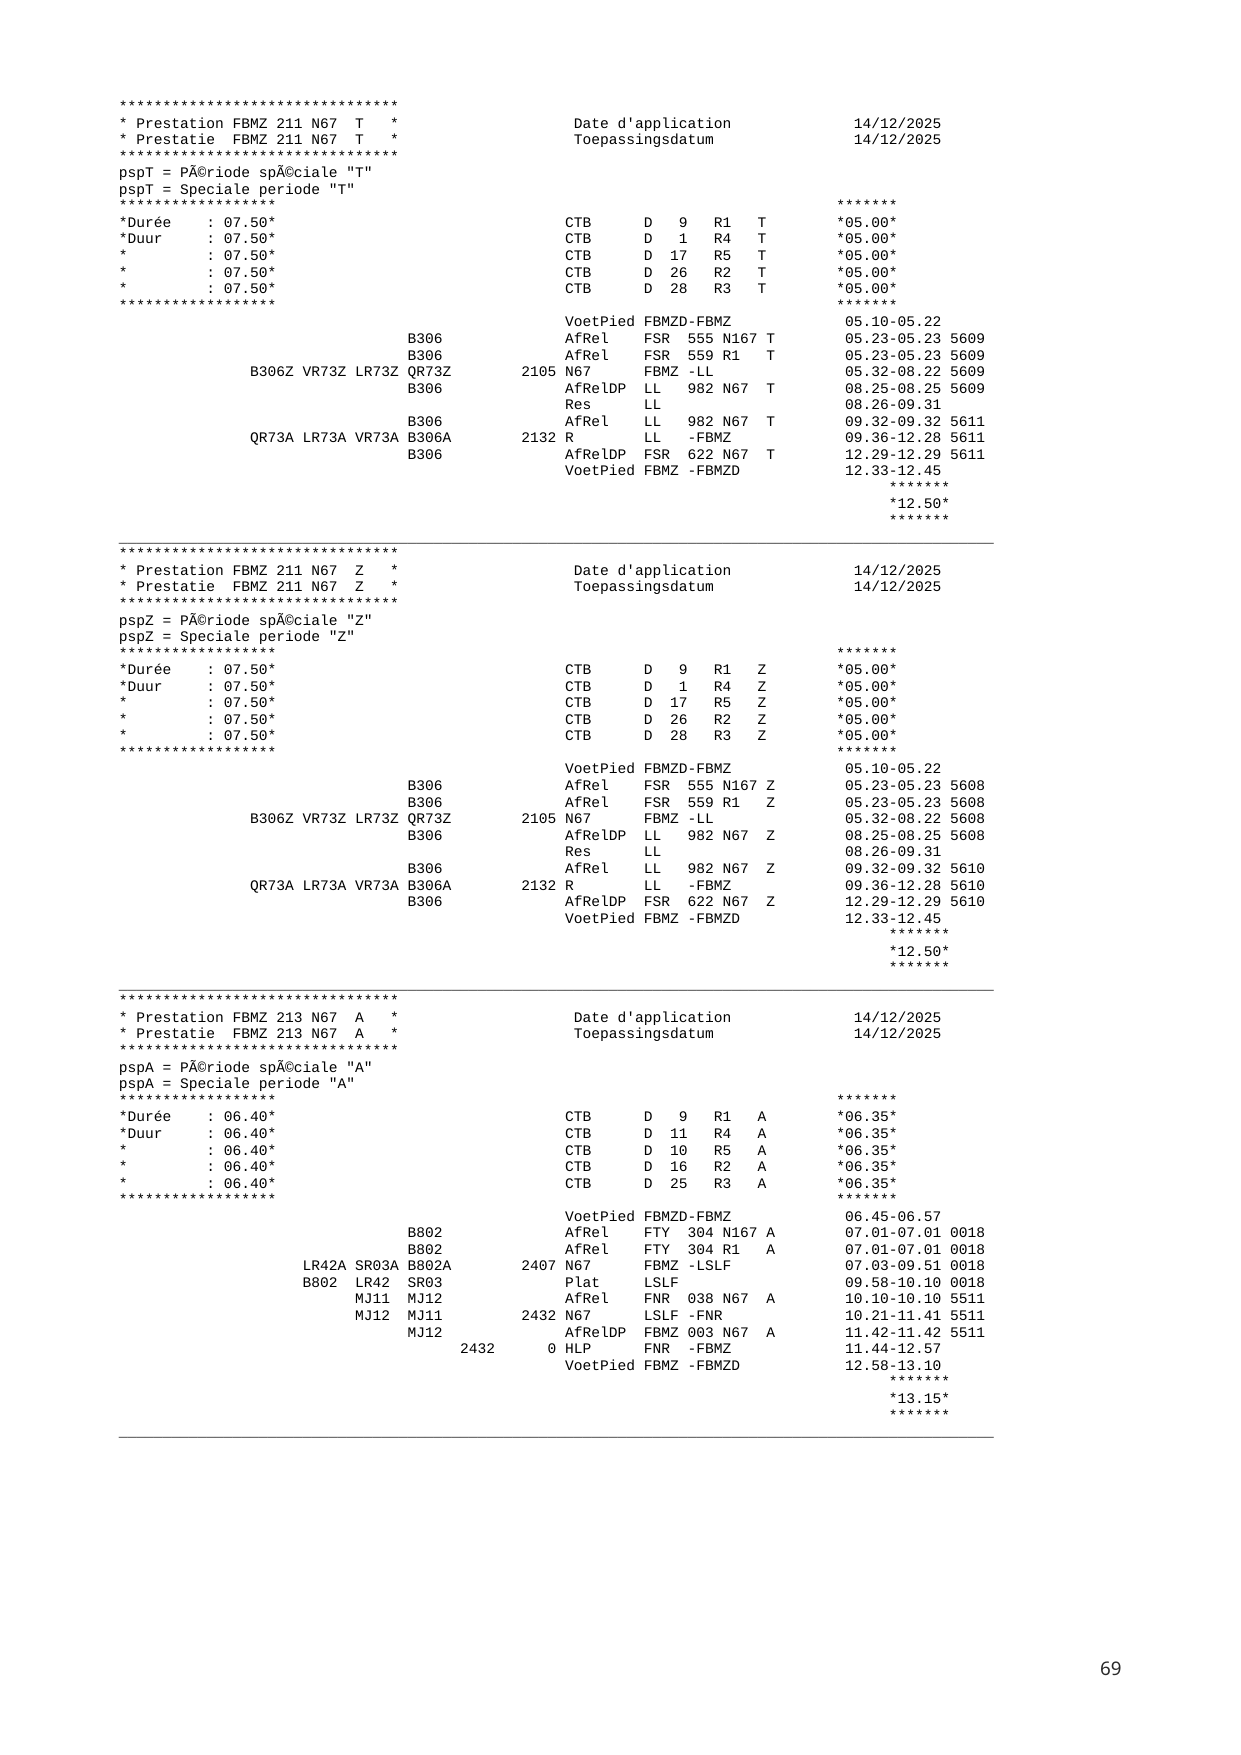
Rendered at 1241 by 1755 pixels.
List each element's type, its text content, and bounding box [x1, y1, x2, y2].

text ******************************** * Prestation FBMZ 211 N67 Z * Date d'application 14/12/2025 * Prestatie FBMZ 211 N67 Z * Toepassingsdatum 14/12/2025 ******************************** pspZ = PÃ©riode spÃ©ciale "Z" pspZ = Speciale periode "Z" ****************** ******* *Durée : 07.50* CTB D 9 R1 Z *05.00* *Duur : 07.50* CTB D 1 R4 Z *05.00* * : 07.50* CTB D 17 R5 Z *05.00* * : 07.50* CTB D 26 R2 Z *05.00* * : 07.50* CTB D 28 R3 Z *05.00* ****************** ******* VoetPied FBMZD-FBMZ 05.10-05.22 B306 AfRel FSR 555 N167 Z 05.23-05.23 5608 B306 AfRel FSR 559 R1 Z 05.23-05.23 5608 B306Z VR73Z LR73Z QR73Z 2105 N67 FBMZ -LL 05.32-08.22 5608 B306 AfRelDP LL 982 N67 Z 08.25-08.25 5608 Res LL 08.26-09.31 B306 AfRel LL 982 N67 Z 09.32-09.32 5610 QR73A LR73A VR73A B306A 2132 R LL -FBMZ 09.36-12.28 5610 B306 AfRelDP FSR 622 N67 Z 12.29-12.29 5610 VoetPied FBMZ -FBMZD 12.33-12.45 ******* *12.50* ******* ____________________________________________________________________________________________________ [119, 546, 1122, 994]
text ******************************** * Prestation FBMZ 213 N67 A * Date d'application 14/12/2025 * Prestatie FBMZ 213 N67 A * Toepassingsdatum 14/12/2025 ******************************** pspA = PÃ©riode spÃ©ciale "A" pspA = Speciale periode "A" ****************** ******* *Durée : 06.40* CTB D 9 R1 A *06.35* *Duur : 06.40* CTB D 11 R4 A *06.35* * : 06.40* CTB D 10 R5 A *06.35* * : 06.40* CTB D 16 R2 A *06.35* * : 06.40* CTB D 25 R3 A *06.35* ****************** ******* VoetPied FBMZD-FBMZ 06.45-06.57 B802 AfRel FTY 304 N167 A 07.01-07.01 0018 B802 AfRel FTY 304 R1 A 07.01-07.01 0018 LR42A SR03A B802A 2407 N67 FBMZ -LSLF 07.03-09.51 0018 B802 LR42 SR03 Plat LSLF 09.58-10.10 0018 MJ11 MJ12 AfRel FNR 038 N67 A 10.10-10.10 5511 MJ12 MJ11 2432 N67 LSLF -FNR 10.21-11.41 5511 MJ12 AfRelDP FBMZ 003 N67 A 11.42-11.42 5511 2432 0 HLP FNR -FBMZ 11.44-12.57 VoetPied FBMZ -FBMZD 12.58-13.10 ******* *13.15* ******* ____________________________________________________________________________________________________ [119, 994, 1122, 1441]
text ******************************** * Prestation FBMZ 211 N67 T * Date d'application 14/12/2025 * Prestatie FBMZ 211 N67 T * Toepassingsdatum 14/12/2025 ******************************** pspT = PÃ©riode spÃ©ciale "T" pspT = Speciale periode "T" ****************** ******* *Durée : 07.50* CTB D 9 R1 T *05.00* *Duur : 07.50* CTB D 1 R4 T *05.00* * : 07.50* CTB D 17 R5 T *05.00* * : 07.50* CTB D 26 R2 T *05.00* * : 07.50* CTB D 28 R3 T *05.00* ****************** ******* VoetPied FBMZD-FBMZ 05.10-05.22 B306 AfRel FSR 555 N167 T 05.23-05.23 5609 B306 AfRel FSR 559 R1 T 05.23-05.23 5609 B306Z VR73Z LR73Z QR73Z 2105 N67 FBMZ -LL 05.32-08.22 5609 B306 AfRelDP LL 982 N67 T 08.25-08.25 5609 Res LL 08.26-09.31 B306 AfRel LL 982 N67 T 09.32-09.32 5611 QR73A LR73A VR73A B306A 2132 R LL -FBMZ 09.36-12.28 5611 B306 AfRelDP FSR 622 N67 T 12.29-12.29 5611 VoetPied FBMZ -FBMZD 12.33-12.45 ******* *12.50* ******* ____________________________________________________________________________________________________ [119, 99, 1122, 546]
